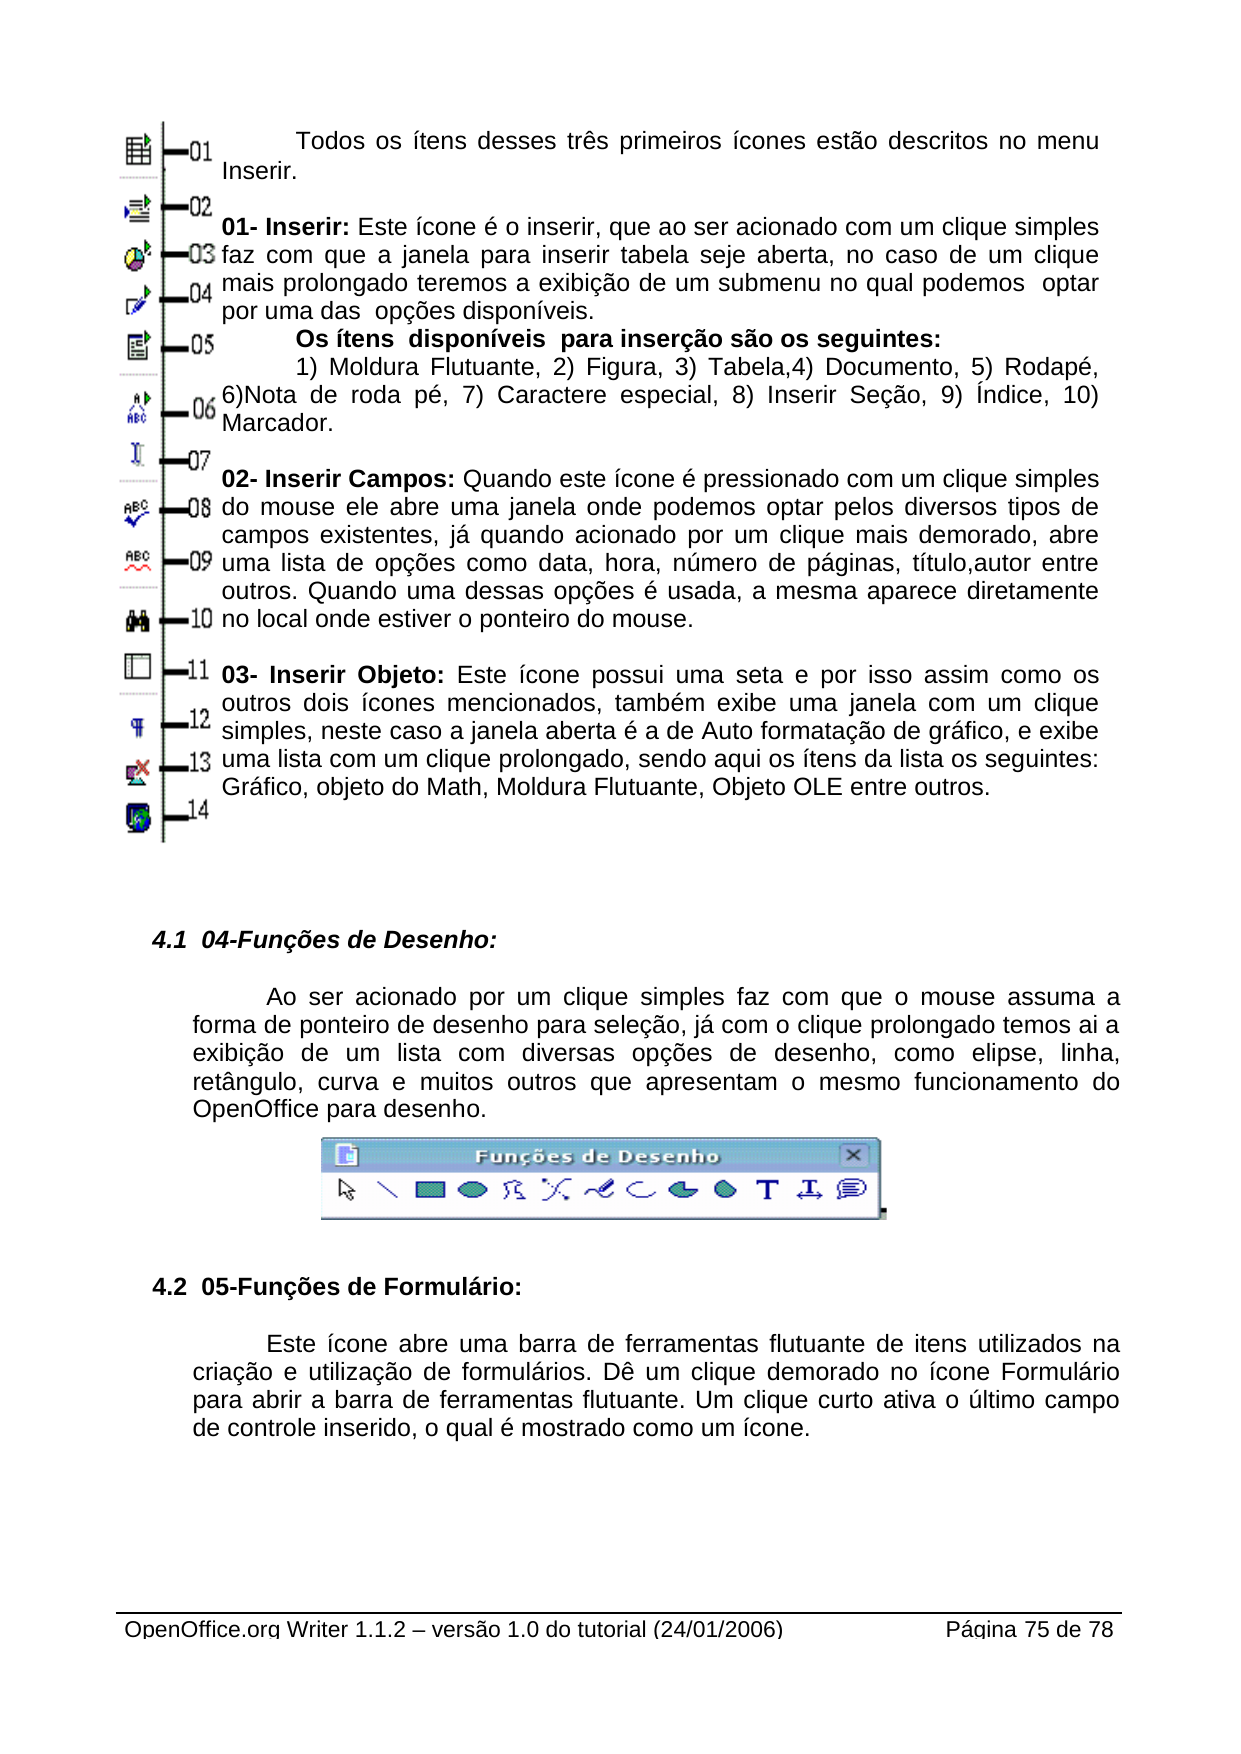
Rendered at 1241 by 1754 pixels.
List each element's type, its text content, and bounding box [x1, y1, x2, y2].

subtitle 05-Funções de Formulário: [145, 1272, 1122, 1300]
picture [115, 118, 222, 847]
text Ao ser acionado por um clique simples faz com que o mouse assuma a forma de ponteiro de desenho para seleção, já com o clique prolongado temos ai a exibição de um lista com diversas opções de desenho, como elipse, linha, retângulo, curva e muitos outros que apresentam o mesmo funcionamento do OpenOffice para desenho. [192, 983, 1122, 1123]
picture [321, 1137, 887, 1220]
subtitle 04-Funções de Desenho: [145, 926, 1122, 954]
text Este ícone abre uma barra de ferramentas flutuante de itens utilizados na criação e utilização de formulários. Dê um clique demorado no ícone Formulário para abrir a barra de ferramentas flutuante. Um clique curto ativa o último campo de controle inserido, o qual é mostrado como um ícone. [192, 1330, 1122, 1442]
